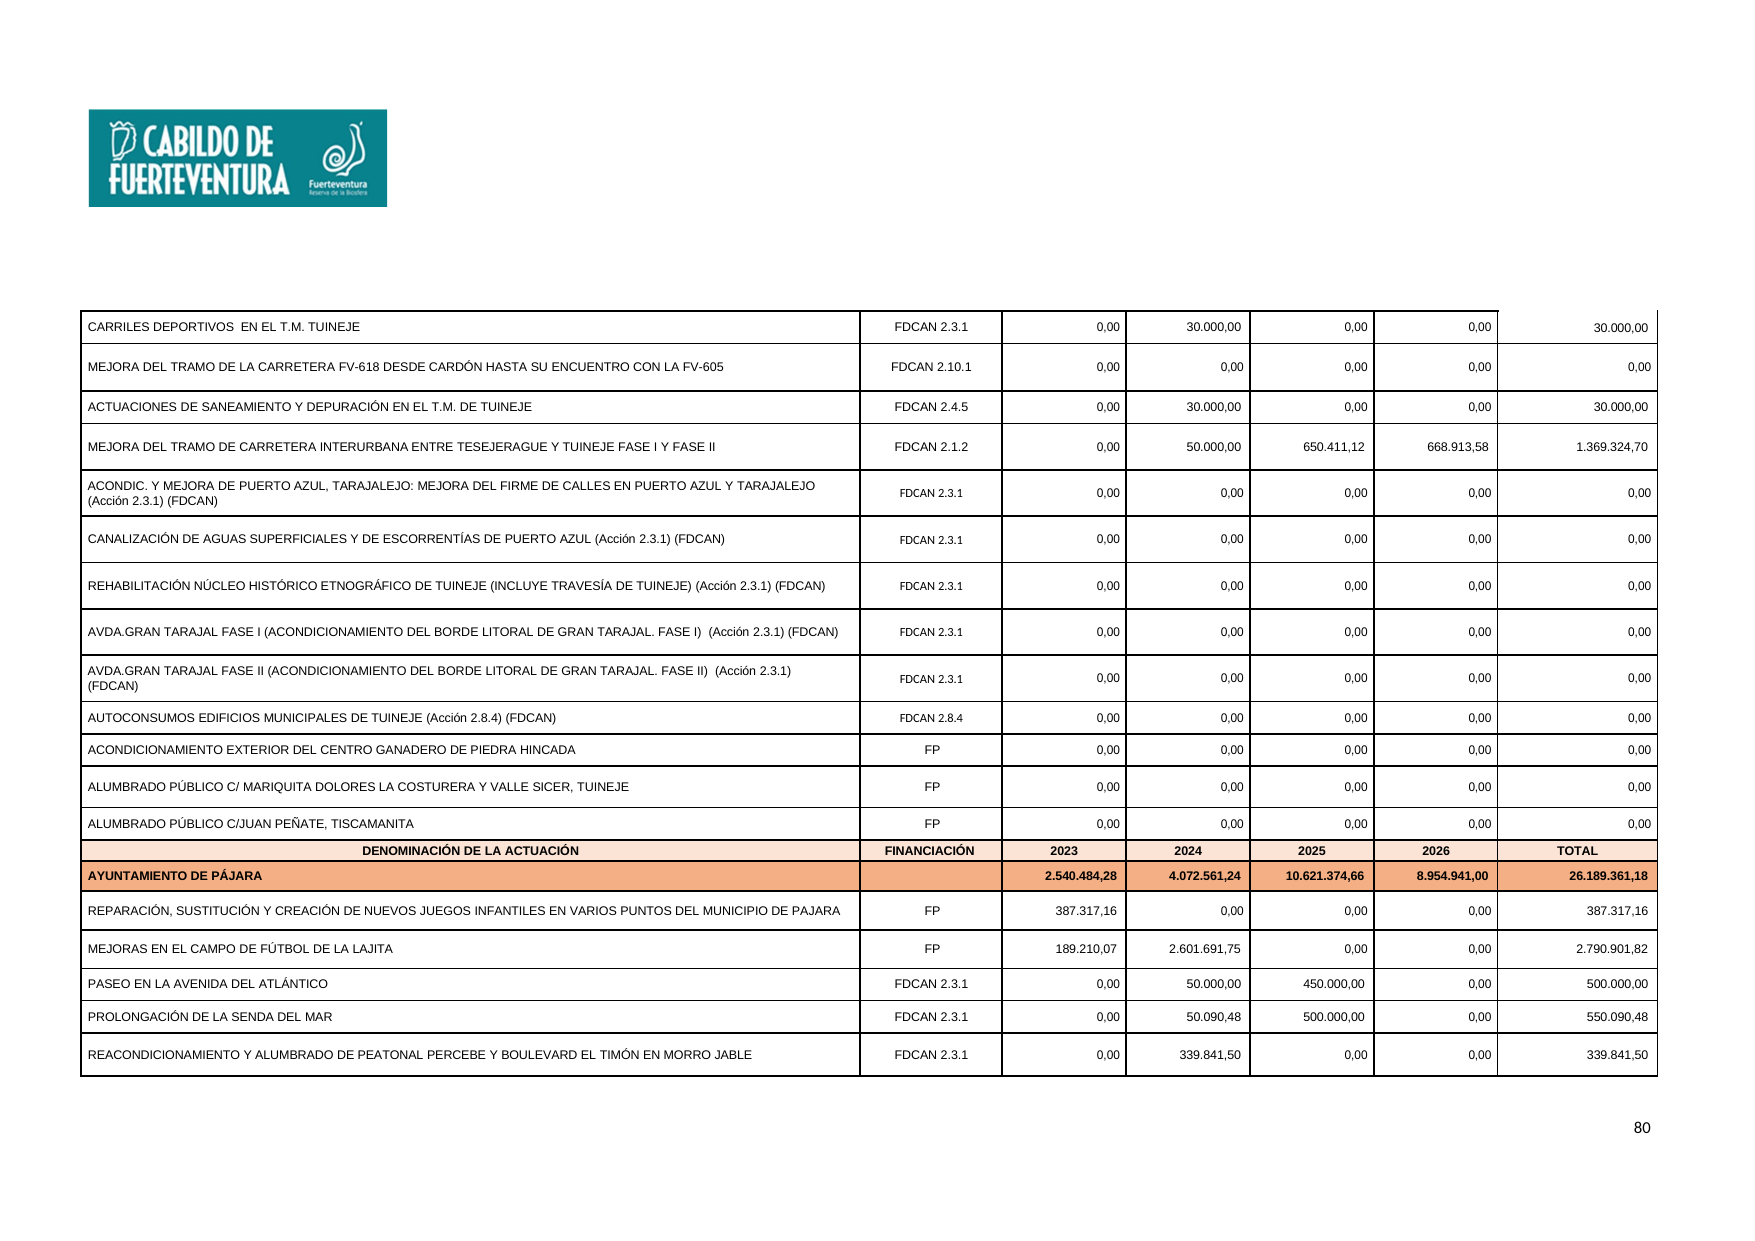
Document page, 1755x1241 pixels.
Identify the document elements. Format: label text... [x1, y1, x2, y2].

table_cell 0,00 [1251, 735, 1373, 765]
table_cell AYUNTAMIENTO DE PÁJARA [82, 862, 859, 890]
table_cell 0,00 [1003, 702, 1125, 733]
table_cell 0,00 [1498, 735, 1657, 765]
table_cell 339.841,50 [1498, 1034, 1657, 1075]
table_cell FDCAN 2.1.2 [861, 424, 1001, 469]
table_cell 0,00 [1498, 563, 1657, 608]
table_cell 2023 [1003, 841, 1125, 860]
table_cell 0,00 [1003, 392, 1125, 423]
table_cell 0,00 [1251, 471, 1373, 515]
table_cell FDCAN 2.3.1 [861, 969, 1001, 1000]
table_cell 339.841,50 [1127, 1034, 1249, 1075]
table_cell 0,00 [1251, 344, 1373, 390]
table_cell 0,00 [1375, 344, 1497, 390]
table_cell 0,00 [1251, 702, 1373, 733]
table_cell FDCAN 2.3.1 [861, 1034, 1001, 1075]
table_cell 0,00 [1375, 931, 1497, 967]
table_cell REHABILITACIÓN NÚCLEO HISTÓRICO ETNOGRÁFICO DE TUINEJE (INCLUYE TRAVESÍA DE TUINEJE) (Acción 2.3.1) (FDCAN) [82, 563, 859, 608]
table_cell 668.913,58 [1375, 424, 1497, 469]
table_cell FP [861, 767, 1001, 807]
table_cell 0,00 [1251, 392, 1373, 423]
table_cell 0,00 [1251, 767, 1373, 807]
table_cell REACONDICIONAMIENTO Y ALUMBRADO DE PEATONAL PERCEBE Y BOULEVARD EL TIMÓN EN MORRO JABLE [82, 1034, 859, 1075]
table_cell 0,00 [1003, 517, 1125, 562]
table_cell 0,00 [1003, 808, 1125, 839]
table_cell 0,00 [1498, 656, 1657, 701]
table_cell 0,00 [1375, 610, 1497, 654]
table_cell AUTOCONSUMOS EDIFICIOS MUNICIPALES DE TUINEJE (Acción 2.8.4) (FDCAN) [82, 702, 859, 733]
table_cell 0,00 [1003, 610, 1125, 654]
table_cell AVDA.GRAN TARAJAL FASE II (ACONDICIONAMIENTO DEL BORDE LITORAL DE GRAN TARAJAL. FASE II) (Acción 2.3.1) (FDCAN) [82, 656, 859, 701]
table_cell 0,00 [1375, 392, 1497, 423]
table_cell 0,00 [1251, 610, 1373, 654]
table_cell 50.090,48 [1127, 1001, 1249, 1032]
table_cell 0,00 [1251, 808, 1373, 839]
table_cell FINANCIACIÓN [861, 841, 1001, 860]
table_cell 0,00 [1498, 610, 1657, 654]
table_cell 0,00 [1251, 931, 1373, 967]
table_header 30.000,00 [1498, 310, 1657, 342]
table_cell 0,00 [1251, 892, 1373, 929]
table_cell REPARACIÓN, SUSTITUCIÓN Y CREACIÓN DE NUEVOS JUEGOS INFANTILES EN VARIOS PUNTOS DEL MUNICIPIO DE PAJARA [82, 892, 859, 929]
table_cell 0,00 [1003, 563, 1125, 608]
table_cell 0,00 [1375, 1001, 1497, 1032]
table_cell 4.072.561,24 [1127, 862, 1249, 890]
table_cell 0,00 [1375, 563, 1497, 608]
table_cell 0,00 [1003, 424, 1125, 469]
table_cell 0,00 [1498, 344, 1657, 390]
table_cell 387.317,16 [1003, 892, 1125, 929]
table_cell 0,00 [1498, 702, 1657, 733]
table_cell 0,00 [1498, 808, 1657, 839]
table_cell 0,00 [1375, 808, 1497, 839]
table_cell FDCAN 2.4.5 [861, 392, 1001, 423]
table_cell 26.189.361,18 [1498, 862, 1657, 890]
table_cell 2.540.484,28 [1003, 862, 1125, 890]
table_cell 0,00 [1375, 969, 1497, 1000]
table_header 0,00 [1003, 312, 1125, 342]
table_cell 0,00 [1498, 767, 1657, 807]
table_cell ALUMBRADO PÚBLICO C/ MARIQUITA DOLORES LA COSTURERA Y VALLE SICER, TUINEJE [82, 767, 859, 807]
table_cell 0,00 [1251, 1034, 1373, 1075]
table_cell 0,00 [1251, 517, 1373, 562]
table_cell 0,00 [1003, 969, 1125, 1000]
table_cell 2.790.901,82 [1498, 931, 1657, 967]
table_cell 650.411,12 [1251, 424, 1373, 469]
table_cell 2024 [1127, 841, 1249, 860]
table_cell 2026 [1375, 841, 1497, 860]
table_cell FDCAN 2.8.4 [861, 702, 1001, 733]
table_cell CANALIZACIÓN DE AGUAS SUPERFICIALES Y DE ESCORRENTÍAS DE PUERTO AZUL (Acción 2.3.1) (FDCAN) [82, 517, 859, 562]
table_cell 0,00 [1127, 702, 1249, 733]
table_cell 30.000,00 [1498, 392, 1657, 423]
table_cell 0,00 [1375, 892, 1497, 929]
table_cell 0,00 [1375, 735, 1497, 765]
table_cell 0,00 [1003, 767, 1125, 807]
table_header CARRILES DEPORTIVOS EN EL T.M. TUINEJE [82, 312, 859, 342]
table_cell PASEO EN LA AVENIDA DEL ATLÁNTICO [82, 969, 859, 1000]
table_cell 0,00 [1127, 808, 1249, 839]
table_cell 0,00 [1375, 702, 1497, 733]
table_cell MEJORA DEL TRAMO DE LA CARRETERA FV-618 DESDE CARDÓN HASTA SU ENCUENTRO CON LA FV-605 [82, 344, 859, 390]
table_cell 0,00 [1127, 656, 1249, 701]
table_cell FDCAN 2.3.1 [861, 471, 1001, 515]
table_cell ACONDICIONAMIENTO EXTERIOR DEL CENTRO GANADERO DE PIEDRA HINCADA [82, 735, 859, 765]
table_cell 8.954.941,00 [1375, 862, 1497, 890]
table_cell MEJORAS EN EL CAMPO DE FÚTBOL DE LA LAJITA [82, 931, 859, 967]
table_cell FDCAN 2.10.1 [861, 344, 1001, 390]
table_cell 550.090,48 [1498, 1001, 1657, 1032]
table_cell 0,00 [1375, 517, 1497, 562]
table_cell 0,00 [1127, 471, 1249, 515]
table_cell 0,00 [1127, 610, 1249, 654]
table_cell 0,00 [1375, 471, 1497, 515]
table_cell 1.369.324,70 [1498, 424, 1657, 469]
table_header 0,00 [1251, 312, 1373, 342]
table_cell 0,00 [1127, 344, 1249, 390]
table_cell 0,00 [1251, 656, 1373, 701]
table_cell 0,00 [1375, 1034, 1497, 1075]
table_cell 0,00 [1498, 471, 1657, 515]
table_cell 0,00 [1127, 563, 1249, 608]
table_cell FP [861, 735, 1001, 765]
table_cell 0,00 [1003, 471, 1125, 515]
table_cell 0,00 [1003, 344, 1125, 390]
table_cell FP [861, 808, 1001, 839]
table_cell 0,00 [1498, 517, 1657, 562]
table_header 30.000,00 [1127, 312, 1249, 342]
table_cell DENOMINACIÓN DE LA ACTUACIÓN [82, 841, 859, 860]
table_cell 387.317,16 [1498, 892, 1657, 929]
table_cell AVDA.GRAN TARAJAL FASE I (ACONDICIONAMIENTO DEL BORDE LITORAL DE GRAN TARAJAL. FASE I) (Acción 2.3.1) (FDCAN) [82, 610, 859, 654]
table_cell PROLONGACIÓN DE LA SENDA DEL MAR [82, 1001, 859, 1032]
table_cell 2025 [1251, 841, 1373, 860]
table_cell FDCAN 2.3.1 [861, 563, 1001, 608]
table_cell FP [861, 892, 1001, 929]
table_cell 0,00 [1127, 517, 1249, 562]
table_cell 0,00 [1003, 656, 1125, 701]
table_cell FP [861, 931, 1001, 967]
table_cell TOTAL [1498, 841, 1657, 860]
table_cell 500.000,00 [1251, 1001, 1373, 1032]
table_cell MEJORA DEL TRAMO DE CARRETERA INTERURBANA ENTRE TESEJERAGUE Y TUINEJE FASE I Y FASE II [82, 424, 859, 469]
table_cell 0,00 [1375, 767, 1497, 807]
table_cell 500.000,00 [1498, 969, 1657, 1000]
table_cell 0,00 [1127, 892, 1249, 929]
table_cell 50.000,00 [1127, 969, 1249, 1000]
table_cell [861, 862, 1001, 890]
table_cell 0,00 [1003, 1034, 1125, 1075]
table_cell FDCAN 2.3.1 [861, 1001, 1001, 1032]
table_cell FDCAN 2.3.1 [861, 656, 1001, 701]
table_cell FDCAN 2.3.1 [861, 610, 1001, 654]
table_cell 30.000,00 [1127, 392, 1249, 423]
table_cell 2.601.691,75 [1127, 931, 1249, 967]
table_cell 0,00 [1375, 656, 1497, 701]
table_header 0,00 [1375, 312, 1497, 342]
table_cell 0,00 [1127, 767, 1249, 807]
table_cell ACONDIC. Y MEJORA DE PUERTO AZUL, TARAJALEJO: MEJORA DEL FIRME DE CALLES EN PUERTO AZUL Y TARAJALEJO (Acción 2.3.1) (FDCAN) [82, 471, 859, 515]
table_cell 0,00 [1251, 563, 1373, 608]
table_cell ACTUACIONES DE SANEAMIENTO Y DEPURACIÓN EN EL T.M. DE TUINEJE [82, 392, 859, 423]
table_header FDCAN 2.3.1 [861, 312, 1001, 342]
table_cell 50.000,00 [1127, 424, 1249, 469]
table_cell ALUMBRADO PÚBLICO C/JUAN PEÑATE, TISCAMANITA [82, 808, 859, 839]
table_cell 10.621.374,66 [1251, 862, 1373, 890]
table_cell FDCAN 2.3.1 [861, 517, 1001, 562]
table_cell 0,00 [1003, 1001, 1125, 1032]
table_cell 0,00 [1003, 735, 1125, 765]
table_cell 0,00 [1127, 735, 1249, 765]
table_cell 189.210,07 [1003, 931, 1125, 967]
table_cell 450.000,00 [1251, 969, 1373, 1000]
